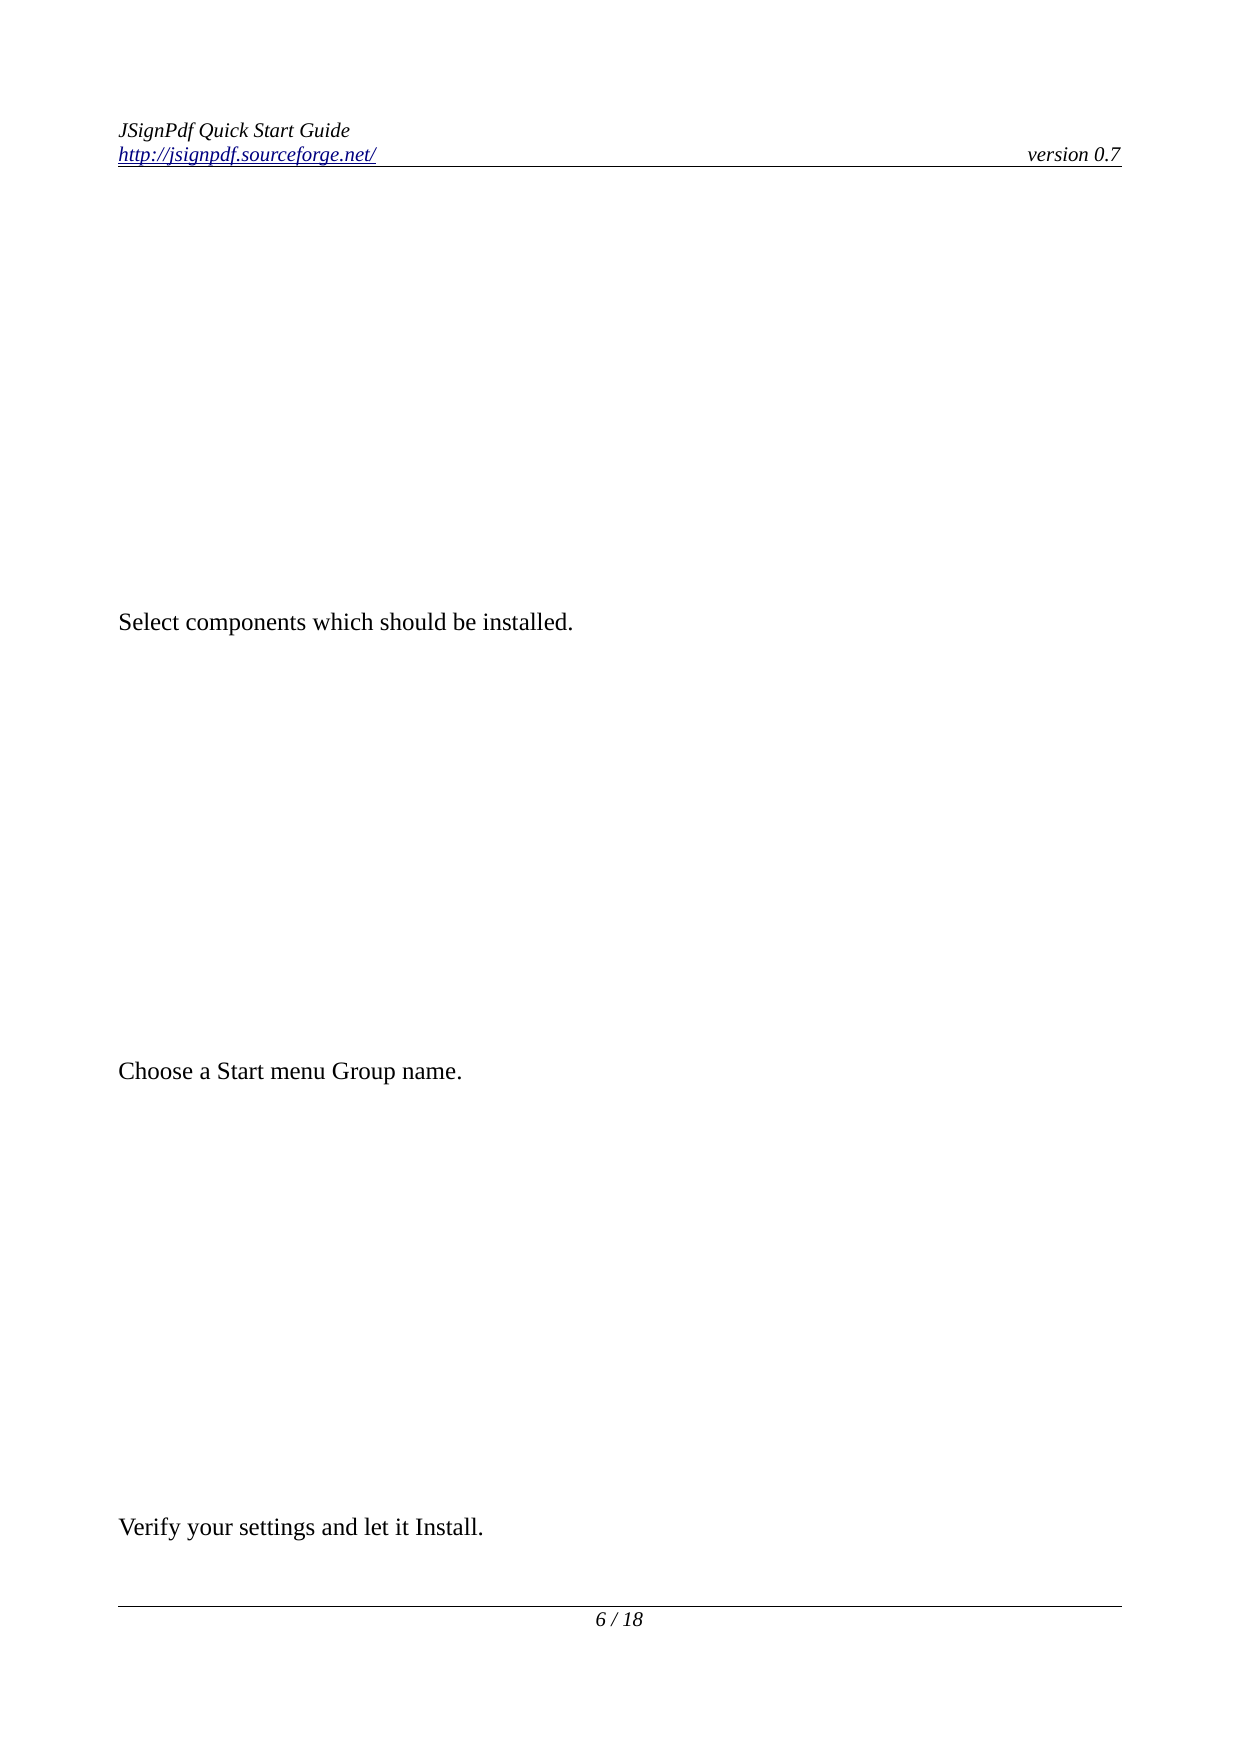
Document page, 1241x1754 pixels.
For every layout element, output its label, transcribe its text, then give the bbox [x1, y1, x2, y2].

text Verify your settings and let it Install. [118, 1097, 1122, 1541]
text Select components which should be installed. [118, 197, 1122, 635]
text Choose a Start menu Group name. [118, 648, 1122, 1084]
